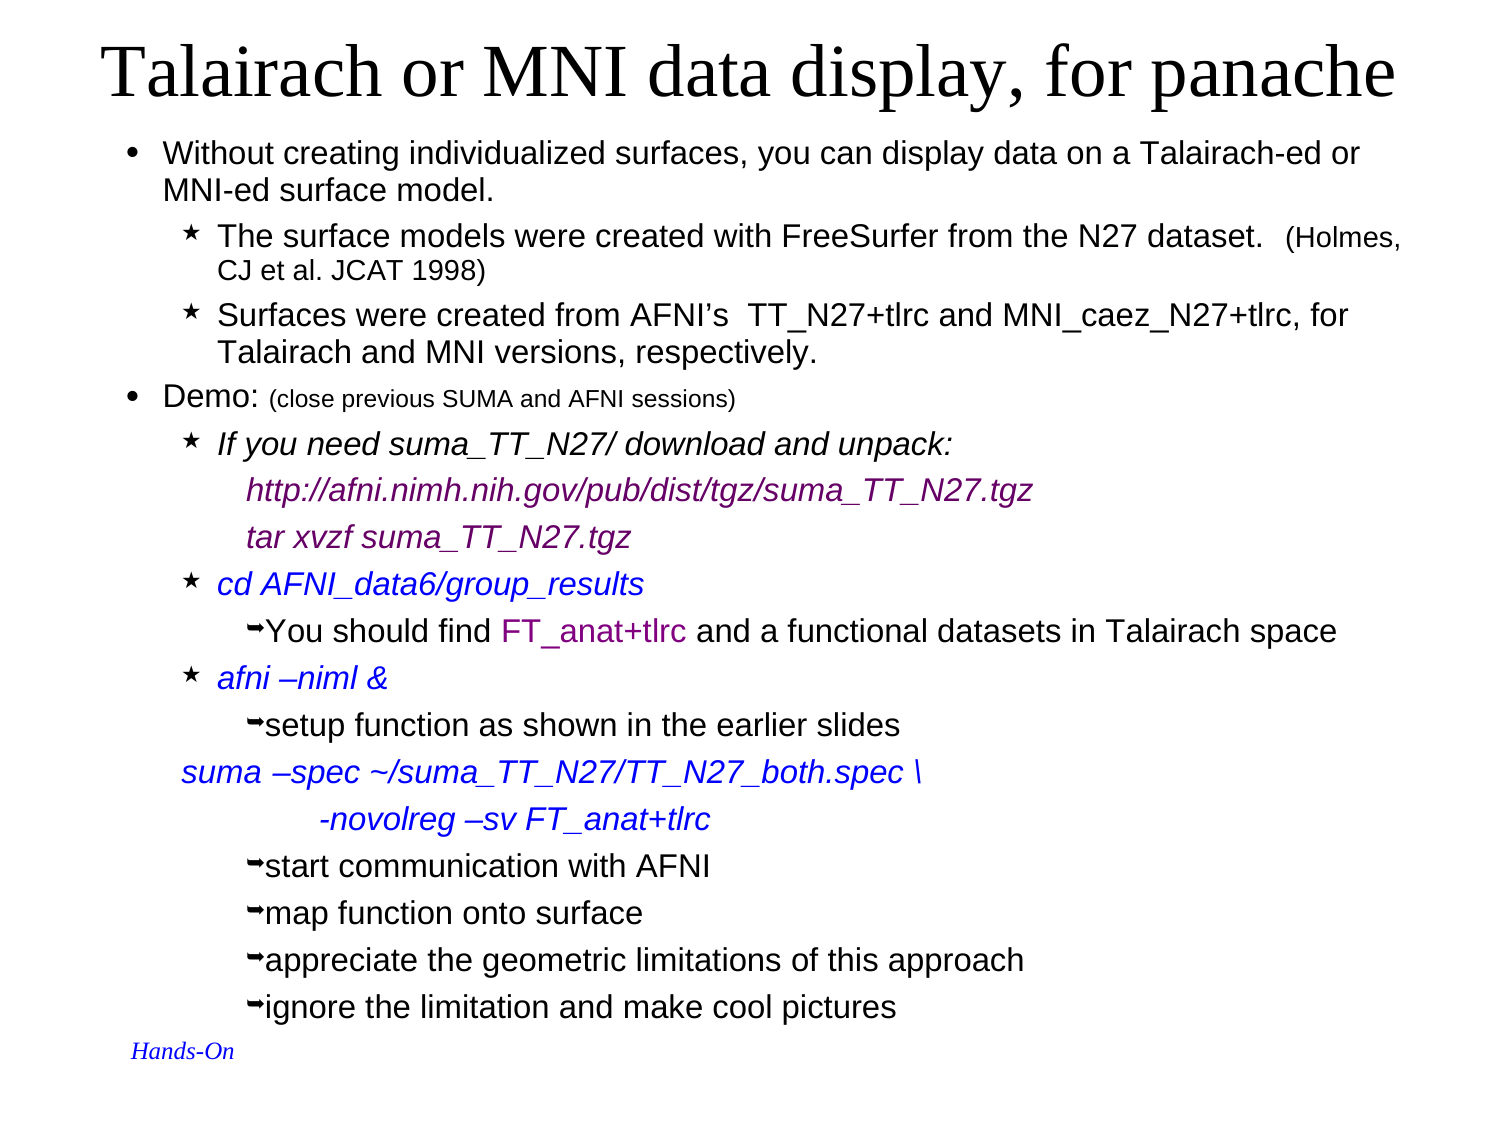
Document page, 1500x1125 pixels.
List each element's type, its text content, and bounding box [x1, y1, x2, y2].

list Without creating individualized surfaces, you can display data on a Talairach-ed or MNI-ed surface model. The surface models were created with FreeSurfer from the N27 dataset. (Holmes, CJ et al. JCAT 1998) Surfaces were created from AFNI’s TT_N27+tlrc and MNI_caez_N27+tlrc, for Talairach and MNI versions, respectively. Demo: (close previous SUMA and AFNI sessions) If you need suma_TT_N27/ download and unpack: http://afni.nimh.nih.gov/pub/dist/tgz/suma_TT_N27.tgz tar xvzf suma_TT_N27.tgz cd AFNI_data6/group_results You should find FT_anat+tlrc and a functional datasets in Talairach space afni –niml & setup function as shown in the earlier slides suma –spec ~/suma_TT_N27/TT_N27_both.spec \ -novolreg –sv FT_anat+tlrc start communication with AFNI map function onto surface appreciate the geometric limitations of this approach ignore the limitation and make cool pictures [110, 117, 1423, 1038]
title Talairach or MNI data display, for panache [72, 12, 1425, 125]
text_box Hands-On [116, 1028, 250, 1074]
